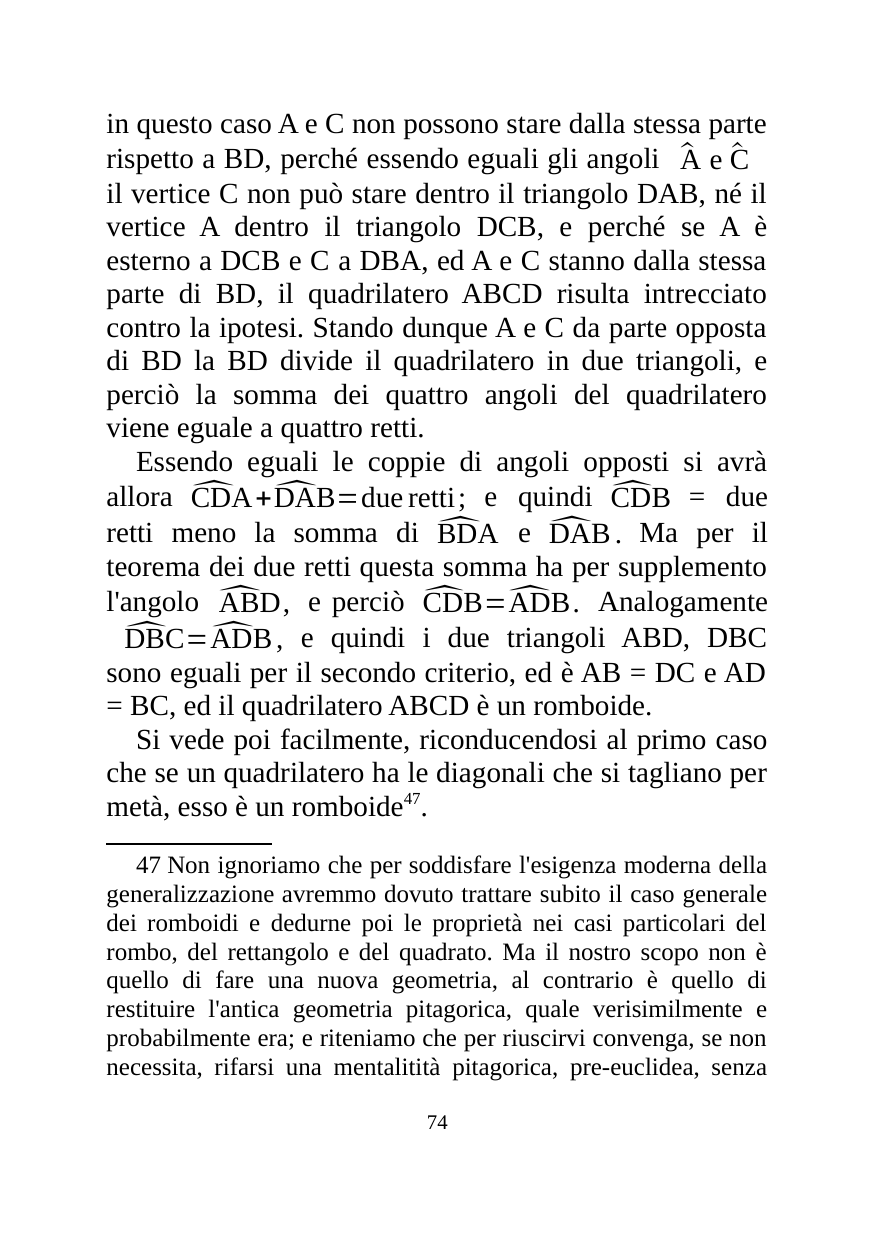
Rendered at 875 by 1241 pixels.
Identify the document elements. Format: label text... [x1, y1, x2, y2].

text in questo caso A e C non possono stare dalla stessa parte rispetto a BD, perché essendo eguali gli angoliil vertice C non può stare dentro il triangolo DAB, né il vertice A dentro il triangolo DCB, e perché se A è esterno a DCB e C a DBA, ed A e C stanno dalla stessa parte di BD, il quadrilatero ABCD risulta intrecciato contro la ipotesi. Stando dunque A e C da parte opposta di BD la BD divide il quadrilatero in due triangoli, e perciò la somma dei quattro angoli del quadrilatero viene eguale a quattro retti. [106, 106, 768, 444]
text Si vede poi facilmente, riconducendosi al primo caso che se un quadrilatero ha le diagonali che si tagliano per metà, esso è un romboide. [106, 722, 768, 823]
text Essendo eguali le coppie di angoli opposti si avrà allorae quindi= due retti meno la somma dieMa per il teorema dei due retti questa somma ha per supplemento l'angoloe perciòAnalogamentee quindi i due triangoli ABD, DBC sono eguali per il secondo criterio, ed è AB = DC e AD = BC, ed il quadrilatero ABCD è un romboide. [106, 444, 768, 722]
text Non ignoriamo che per soddisfare l'esigenza moderna della generalizzazione avremmo dovuto trattare subito il caso generale dei romboidi e dedurne poi le proprietà nei casi particolari del rombo, del rettangolo e del quadrato. Ma il nostro scopo non è quello di fare una nuova geometria, al contrario è quello di restituire l'antica geometria pitagorica, quale verisimilmente e probabilmente era; e riteniamo che per riuscirvi convenga, se non necessita, rifarsi una mentalitità pitagorica, pre-euclidea, senza [106, 850, 768, 1080]
